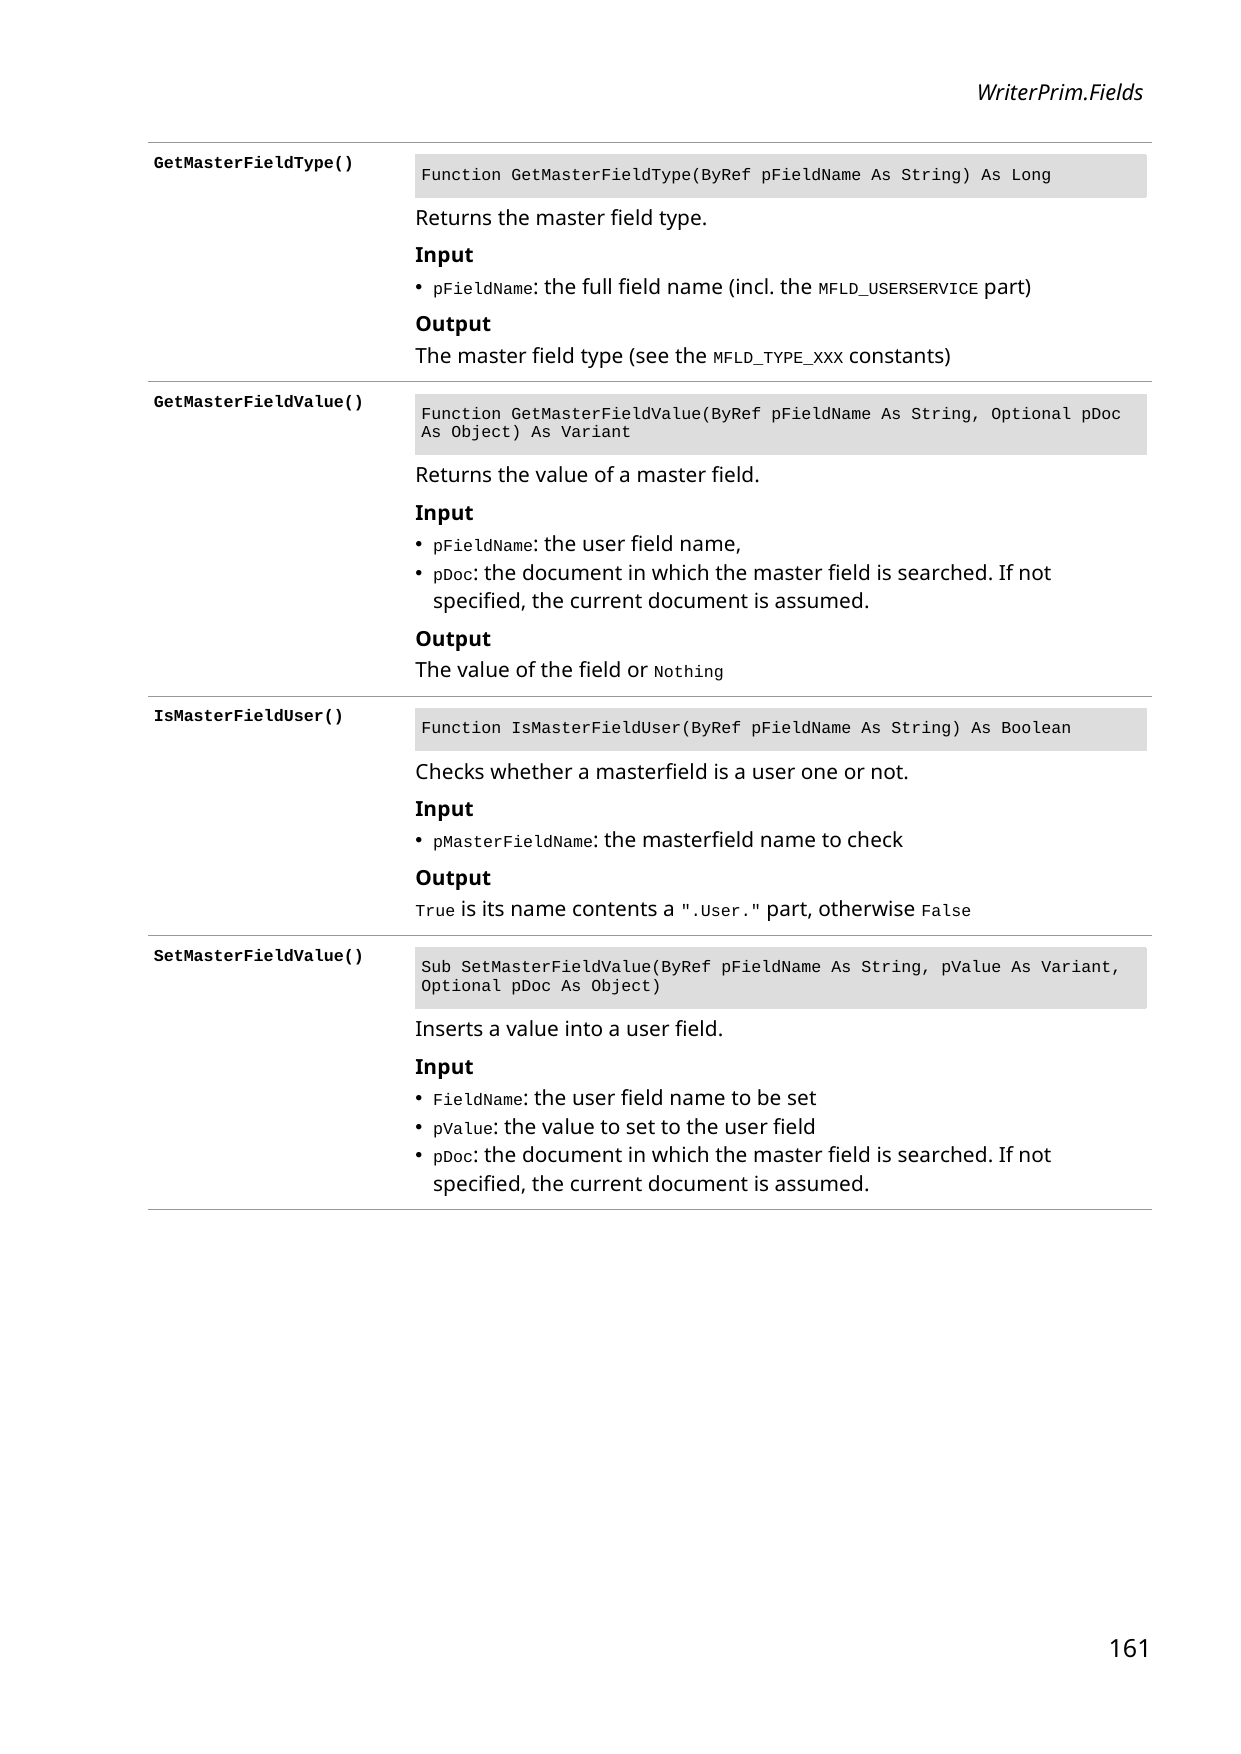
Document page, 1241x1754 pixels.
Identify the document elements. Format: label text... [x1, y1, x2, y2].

table_cell Function GetMasterFieldValue(ByRef pFieldName As String, Optional pDoc As Object) As Variant Returns the value of a master field. Input pFieldName: the user field name, pDoc: the document in which the master field is searched. If not specified, the current document is assumed. Output The value of the field or Nothing [409, 382, 1152, 696]
table_cell GetMasterFieldType() [148, 143, 409, 381]
table_cell Function GetMasterFieldType(ByRef pFieldName As String) As Long Returns the master field type. Input pFieldName: the full field name (incl. the MFLD_USERSERVICE part) Output The master field type (see the MFLD_TYPE_XXX constants) [409, 143, 1152, 381]
table_cell Sub SetMasterFieldValue(ByRef pFieldName As String, pValue As Variant, Optional pDoc As Object) Inserts a value into a user field. Input FieldName: the user field name to be set pValue: the value to set to the user field pDoc: the document in which the master field is searched. If not specified, the current document is assumed. [409, 936, 1152, 1209]
table_cell Function IsMasterFieldUser(ByRef pFieldName As String) As Boolean Checks whether a masterfield is a user one or not. Input pMasterFieldName: the masterfield name to check Output True is its name contents a ".User." part, otherwise False [409, 697, 1152, 934]
table_cell GetMasterFieldValue() [148, 382, 409, 696]
table_cell IsMasterFieldUser() [148, 697, 409, 934]
table_cell SetMasterFieldValue() [148, 936, 409, 1209]
